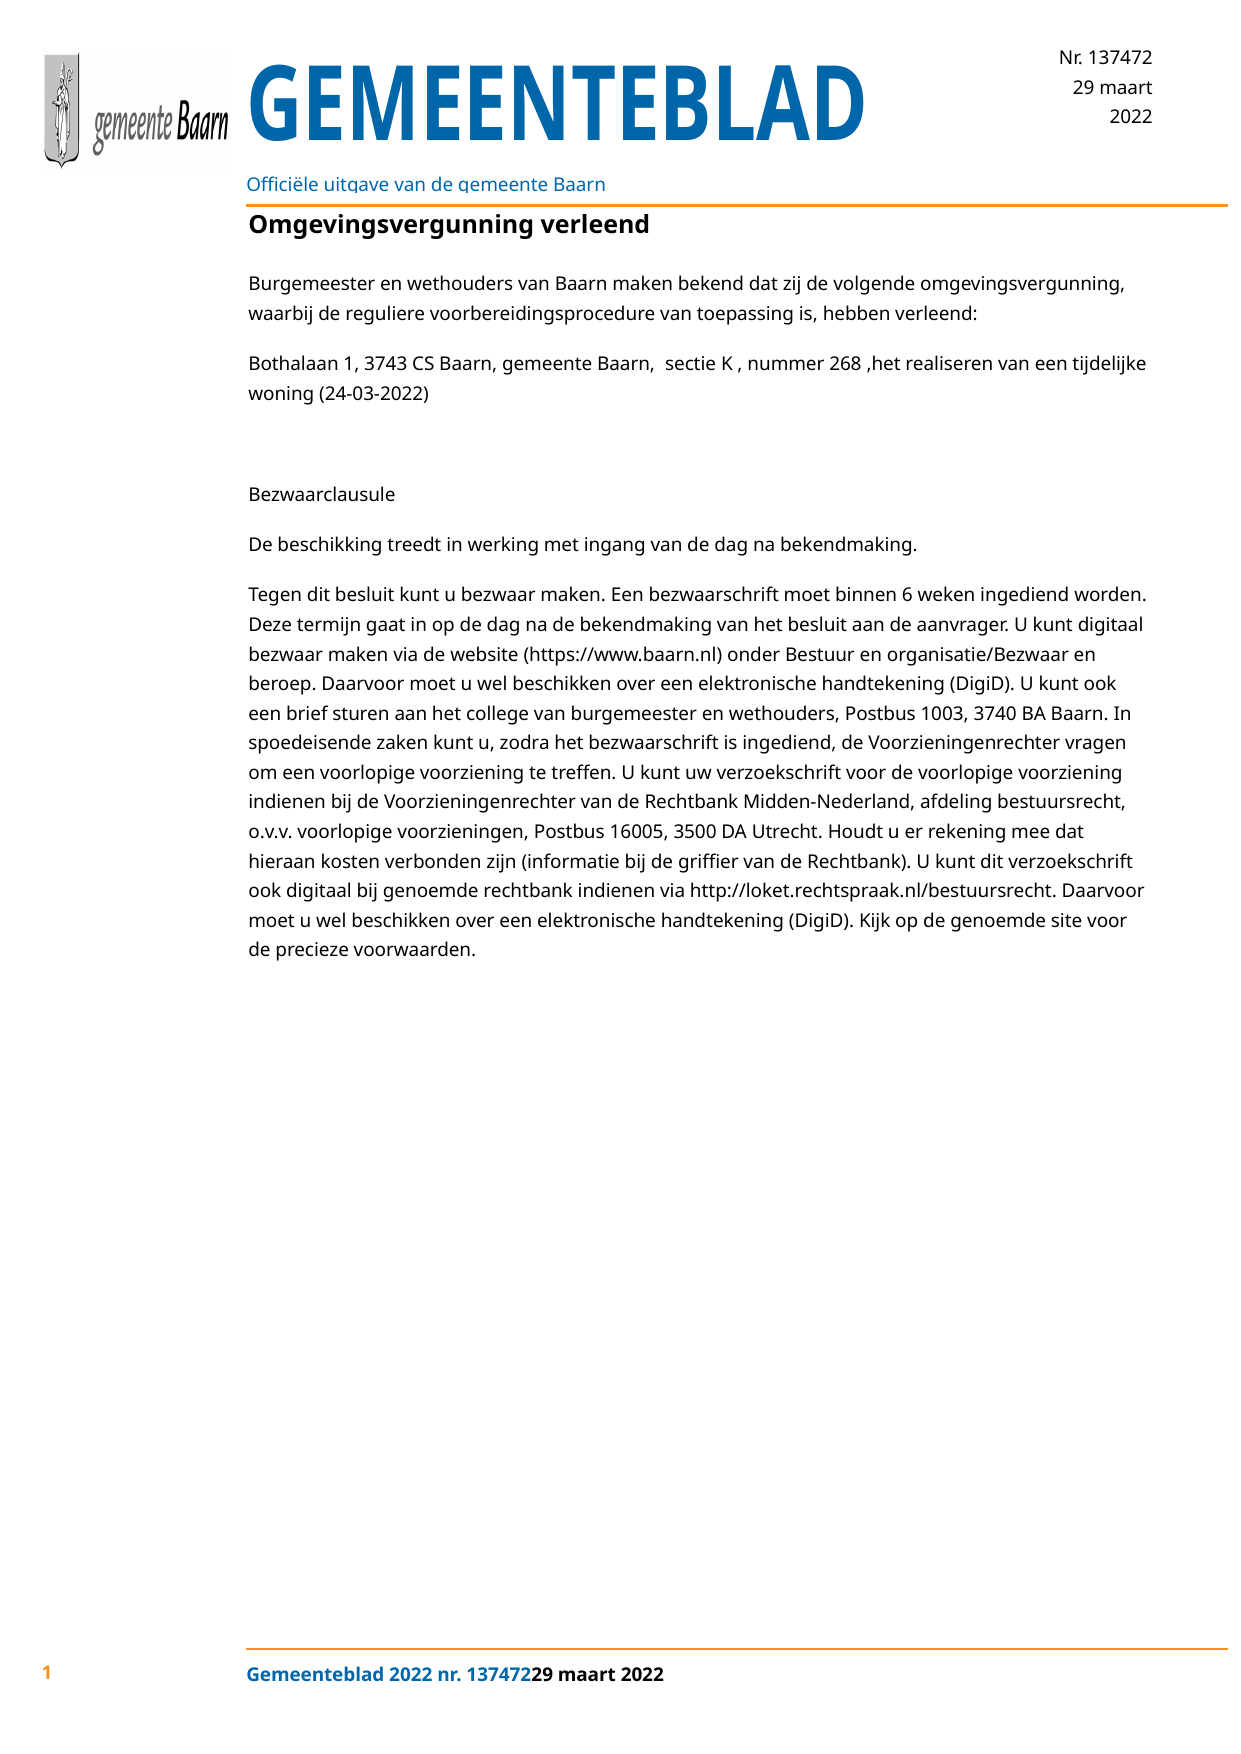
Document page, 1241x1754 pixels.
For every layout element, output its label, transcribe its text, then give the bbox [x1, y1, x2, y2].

text Bothalaan 1, 3743 CS Baarn, gemeente Baarn, sectie K , nummer 268 ,het realiseren van een tijdelijke woning (24-03-2022) [248, 350, 1152, 406]
text Tegen dit besluit kunt u bezwaar maken. Een bezwaarschrift moet binnen 6 weken ingediend worden. Deze termijn gaat in op de dag na de bekendmaking van het besluit aan de aanvrager. U kunt digitaal bezwaar maken via de website (https://www.baarn.nl) onder Bestuur en organisatie/Bezwaar en beroep. Daarvoor moet u wel beschikken over een elektronische handtekening (DigiD). U kunt ook een brief sturen aan het college van burgemeester en wethouders, Postbus 1003, 3740 BA Baarn. In spoedeisende zaken kunt u, zodra het bezwaarschrift is ingediend, de Voorzieningenrechter vragen om een voorlopige voorziening te treffen. U kunt uw verzoekschrift voor de voorlopige voorziening indienen bij de Voorzieningenrechter van de Rechtbank Midden-Nederland, afdeling bestuursrecht, o.v.v. voorlopige voorzieningen, Postbus 16005, 3500 DA Utrecht. Houdt u er rekening mee dat hieraan kosten verbonden zijn (informatie bij de griffier van de Rechtbank). U kunt dit verzoekschrift ook digitaal bij genoemde rechtbank indienen via http://loket.rechtspraak.nl/bestuursrecht. Daarvoor moet u wel beschikken over een elektronische handtekening (DigiD). Kijk op de genoemde site voor de precieze voorwaarden. [248, 582, 1152, 962]
text De beschikking treedt in werking met ingang van de dag na bekendmaking. [248, 531, 1152, 557]
text Omgevingsvergunning verleend [248, 207, 1152, 241]
picture [41, 47, 231, 172]
text Burgemeester en wethouders van Baarn maken bekend dat zij de volgende omgevingsvergunning, waarbij de reguliere voorbereidingsprocedure van toepassing is, hebben verleend: [248, 270, 1152, 326]
text Bezwaarclausule [248, 481, 1152, 506]
